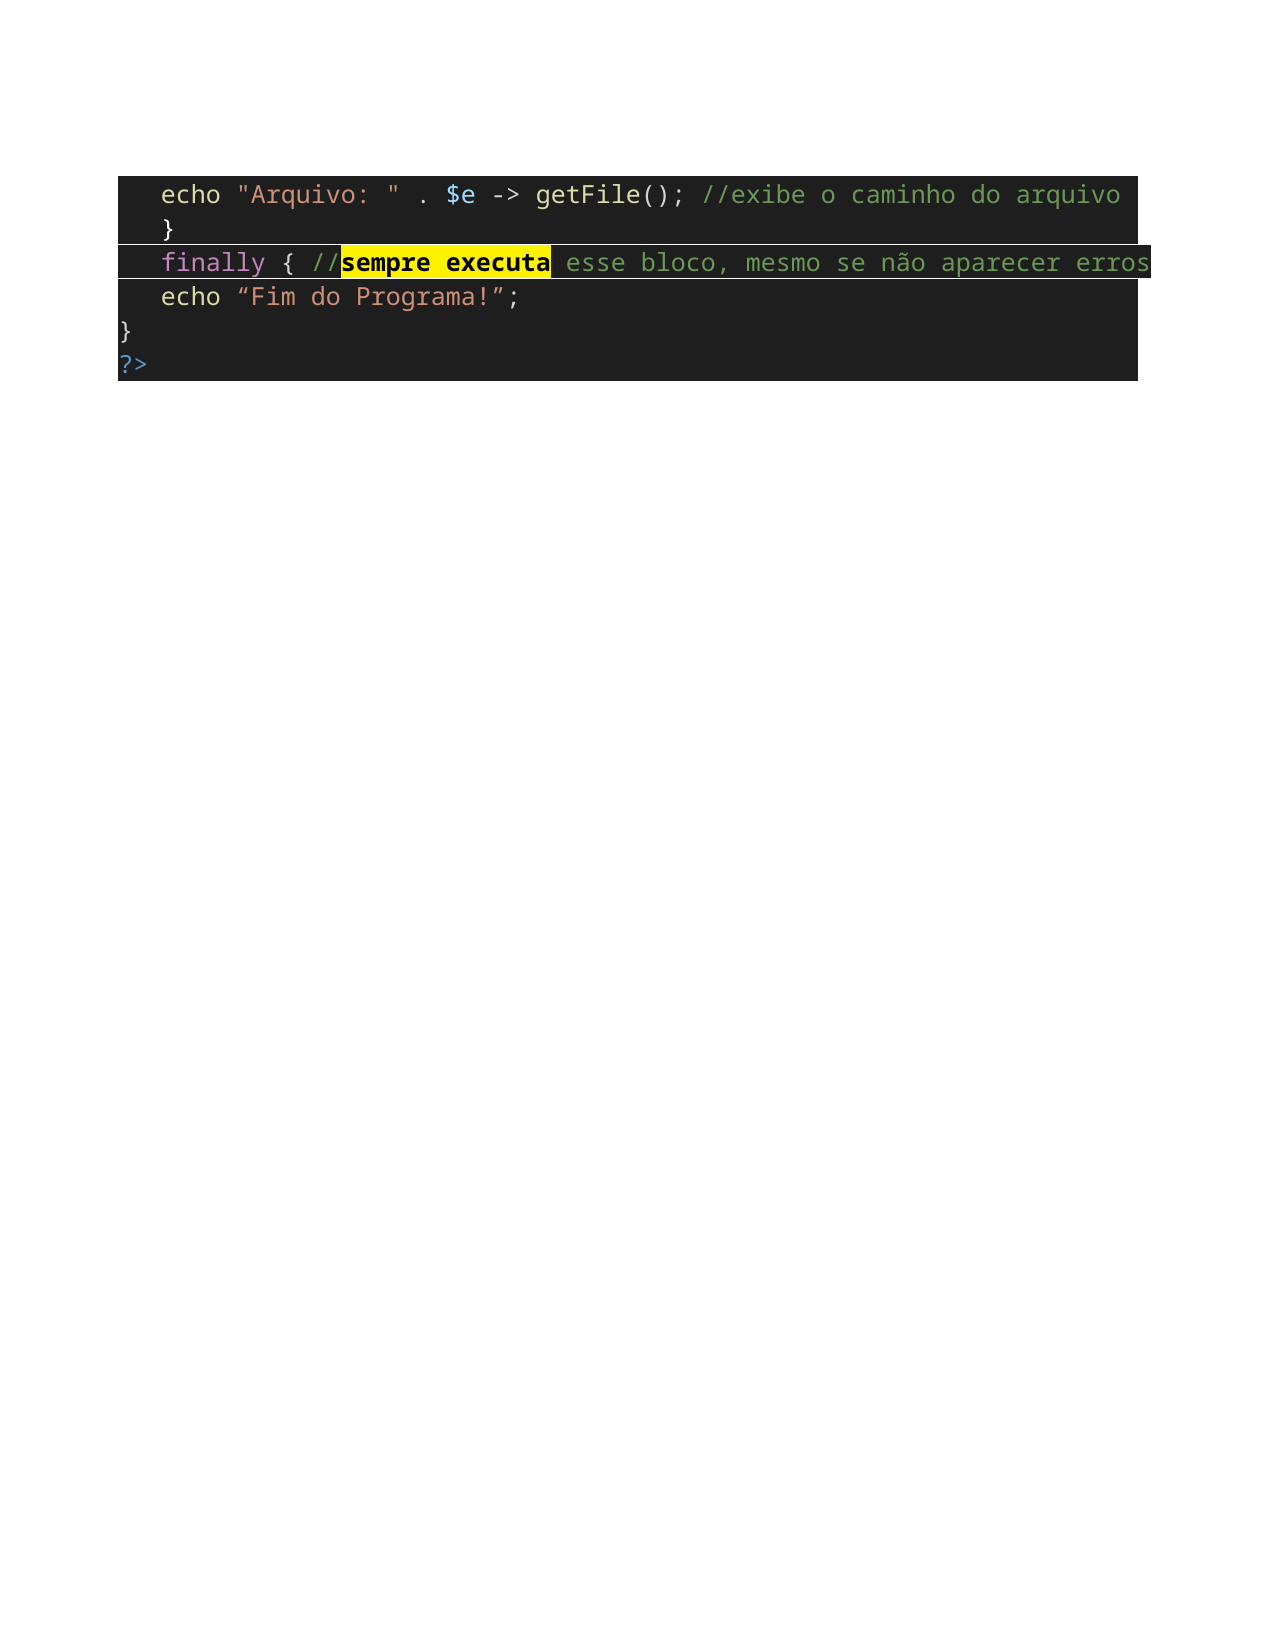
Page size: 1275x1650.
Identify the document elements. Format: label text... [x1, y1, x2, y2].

text echo “Fim do Programa!”; [118, 278, 1157, 313]
text ?> [118, 347, 1157, 381]
text echo "Arquivo: " . $e -> getFile(); //exibe o caminho do arquivo } finally { //sempre executa esse bloco, mesmo se não aparecer erros [118, 176, 1157, 278]
text } [118, 313, 1157, 347]
